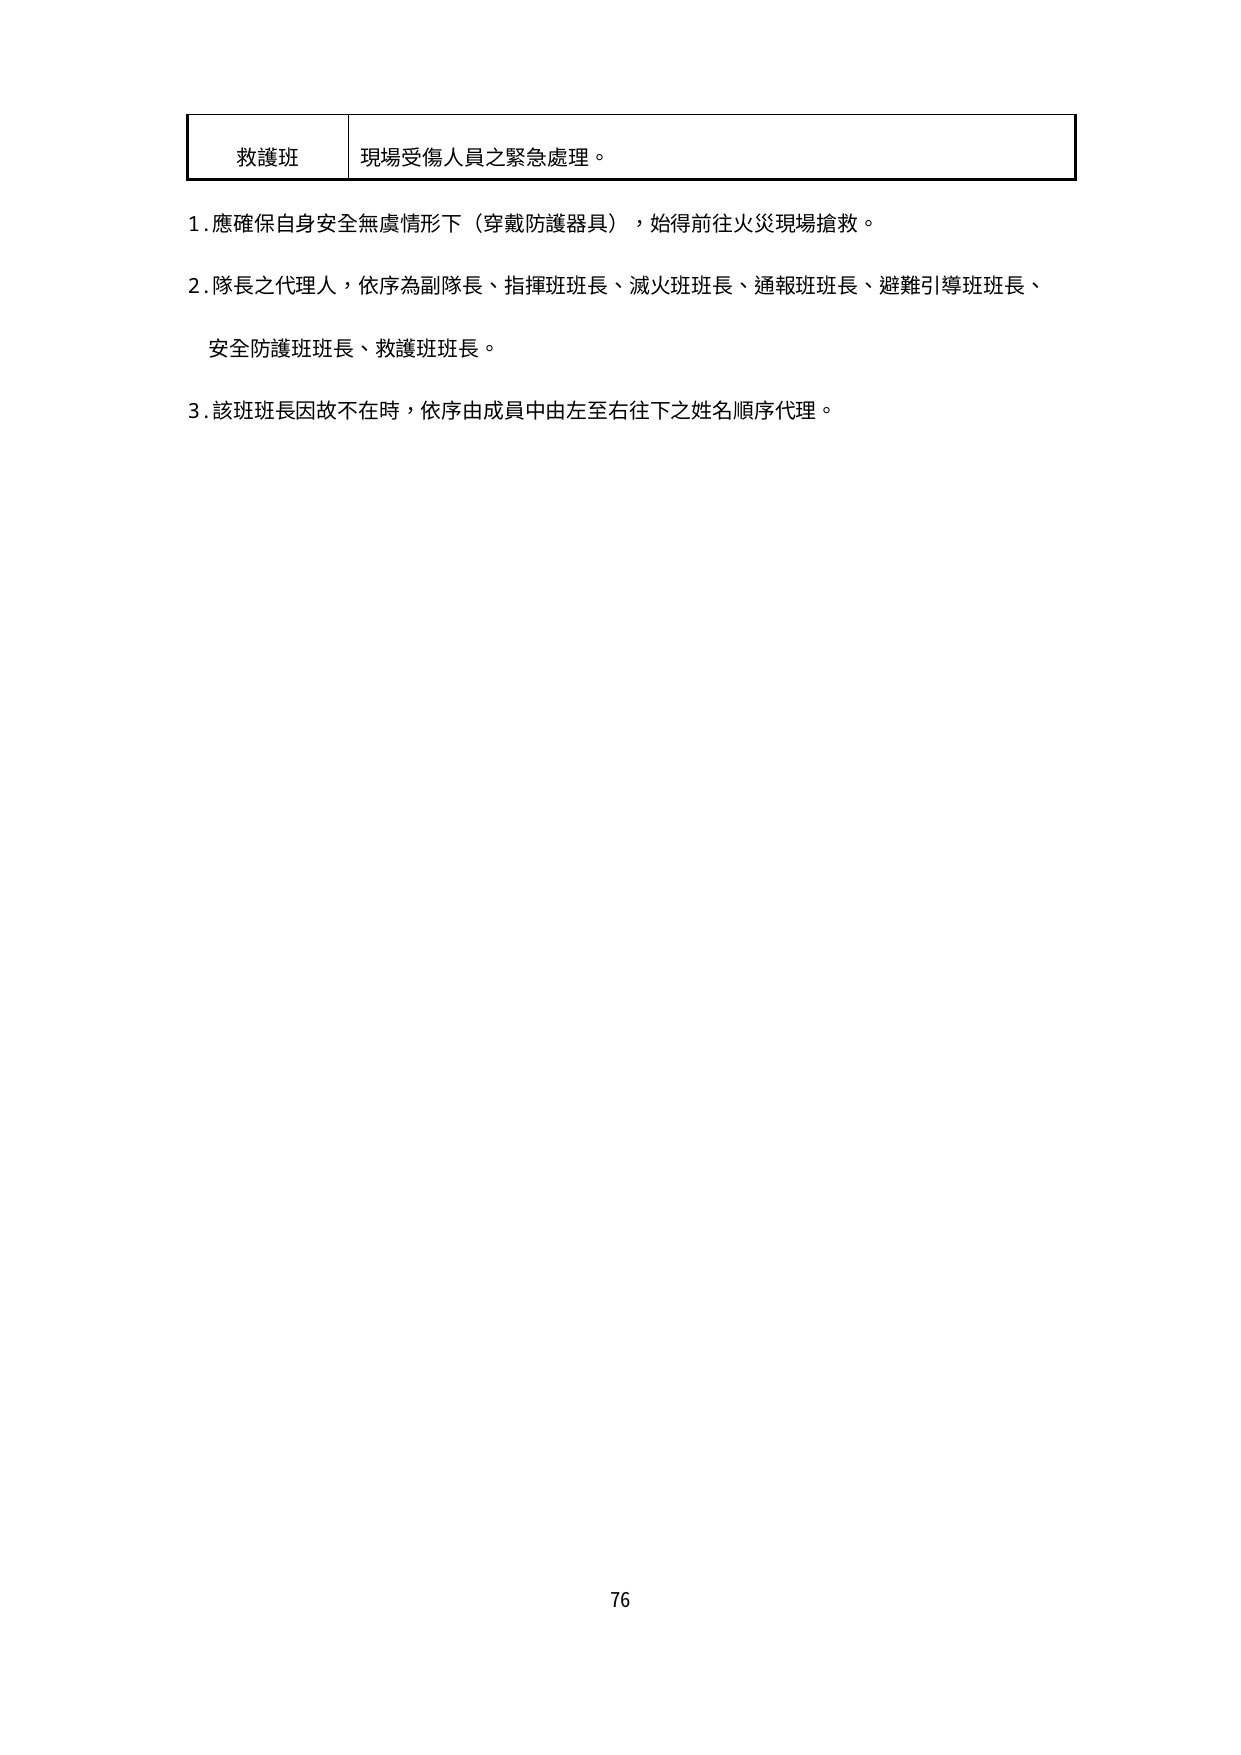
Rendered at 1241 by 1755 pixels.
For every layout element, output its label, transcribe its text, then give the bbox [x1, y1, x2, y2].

text 2.隊長之代理人，依序為副隊長、指揮班班長、滅火班班長、通報班班長、避難引導班班長、安全防護班班長、救護班班長。 [187, 243, 1053, 368]
text 3.該班班長因故不在時，依序由成員中由左至右往下之姓名順序代理。 [187, 368, 1053, 431]
table_cell 救護班 [189, 115, 348, 177]
table_cell 現場受傷人員之緊急處理。 [349, 115, 1074, 177]
text 1.應確保自身安全無虞情形下（穿戴防護器具），始得前往火災現場搶救。 [187, 181, 1053, 243]
